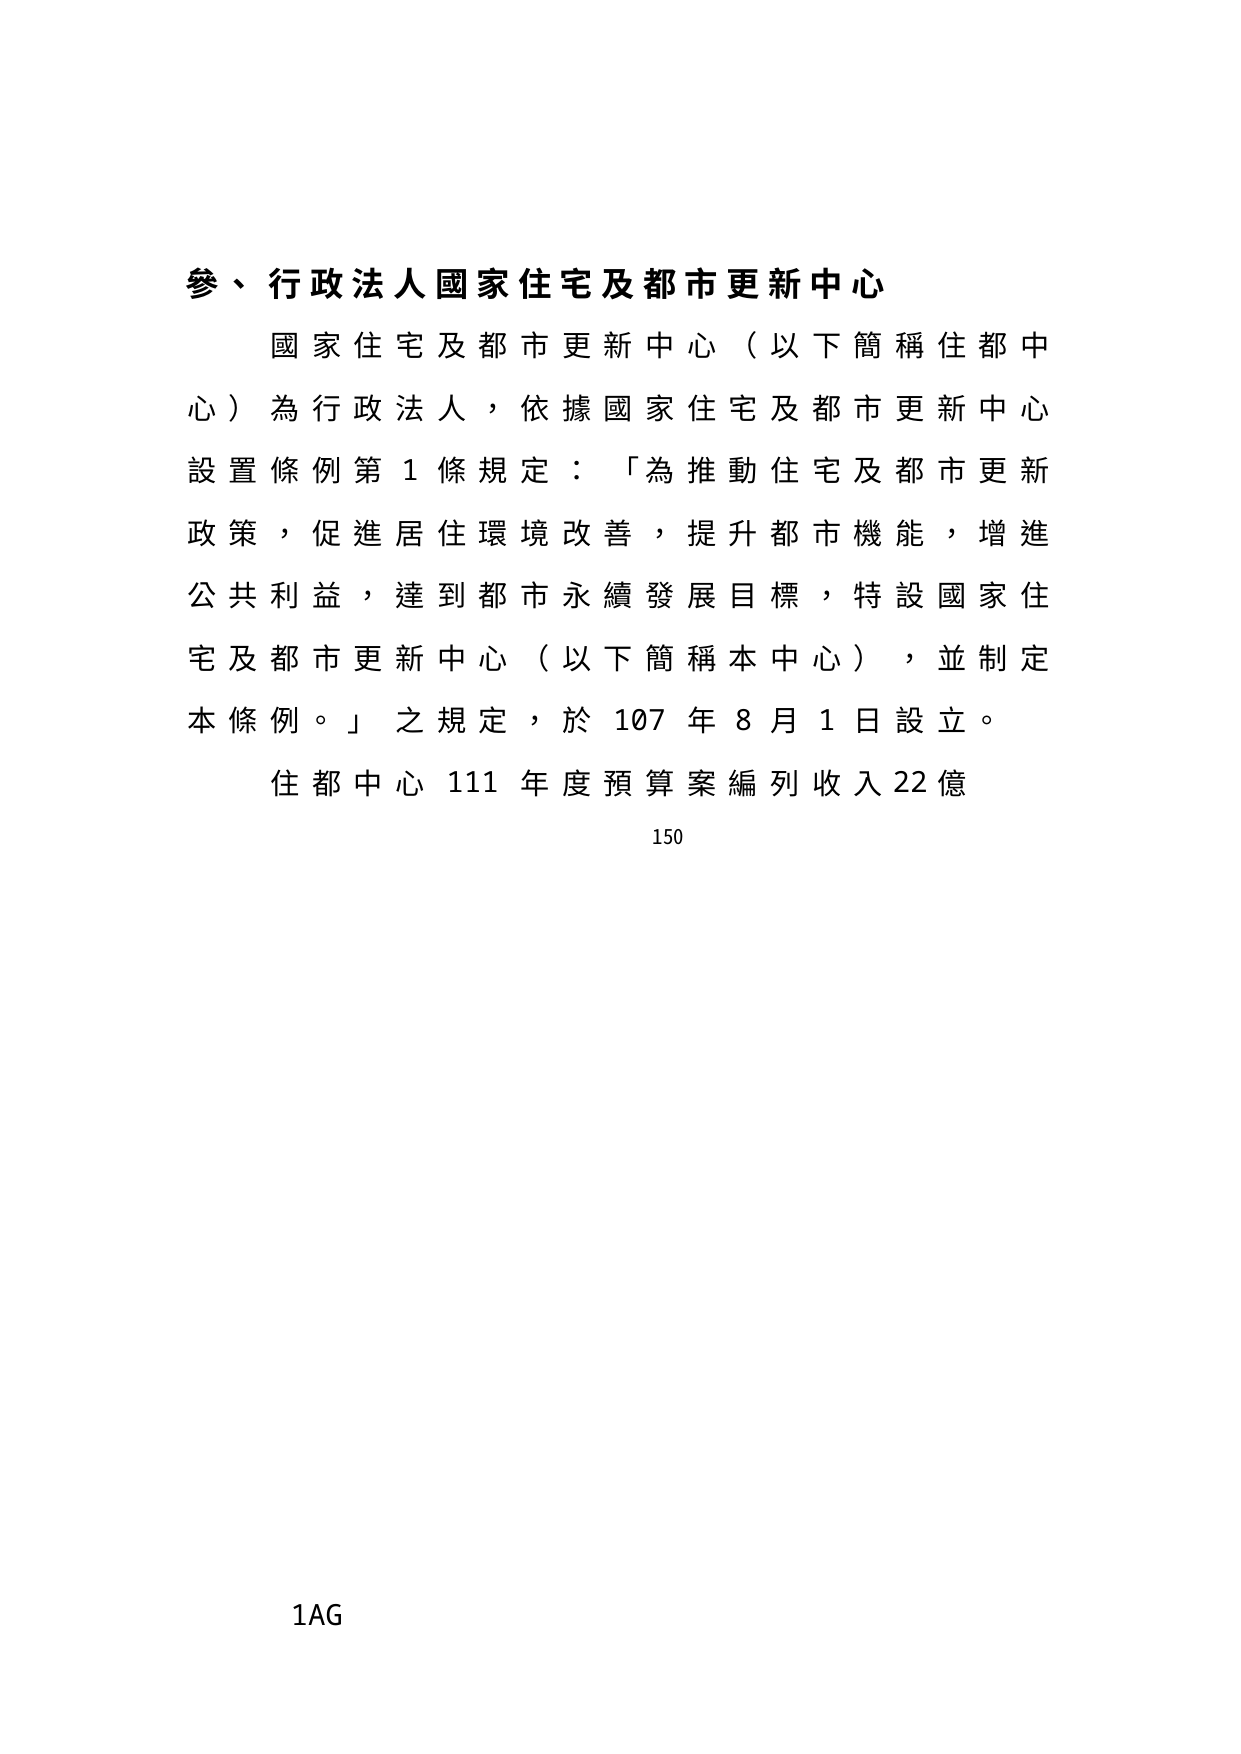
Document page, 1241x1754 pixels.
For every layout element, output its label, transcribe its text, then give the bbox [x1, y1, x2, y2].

text 國家住宅及都市更新中心（以下簡稱住都中心）為行政法人，依據國家住宅及都市更新中心設置條例第1條規定：「為推動住宅及都市更新政策，促進居住環境改善，提升都市機能，增進公共利益，達到都市永續發展目標，特設國家住宅及都市更新中心（以下簡稱本中心），並制定本條例。」之規定，於107年8月1日設立。 [181, 302, 1056, 740]
text 參、行政法人國家住宅及都市更新中心 [181, 240, 1056, 302]
text 住都中心111年度預算案編列收入22億 [181, 740, 1056, 802]
